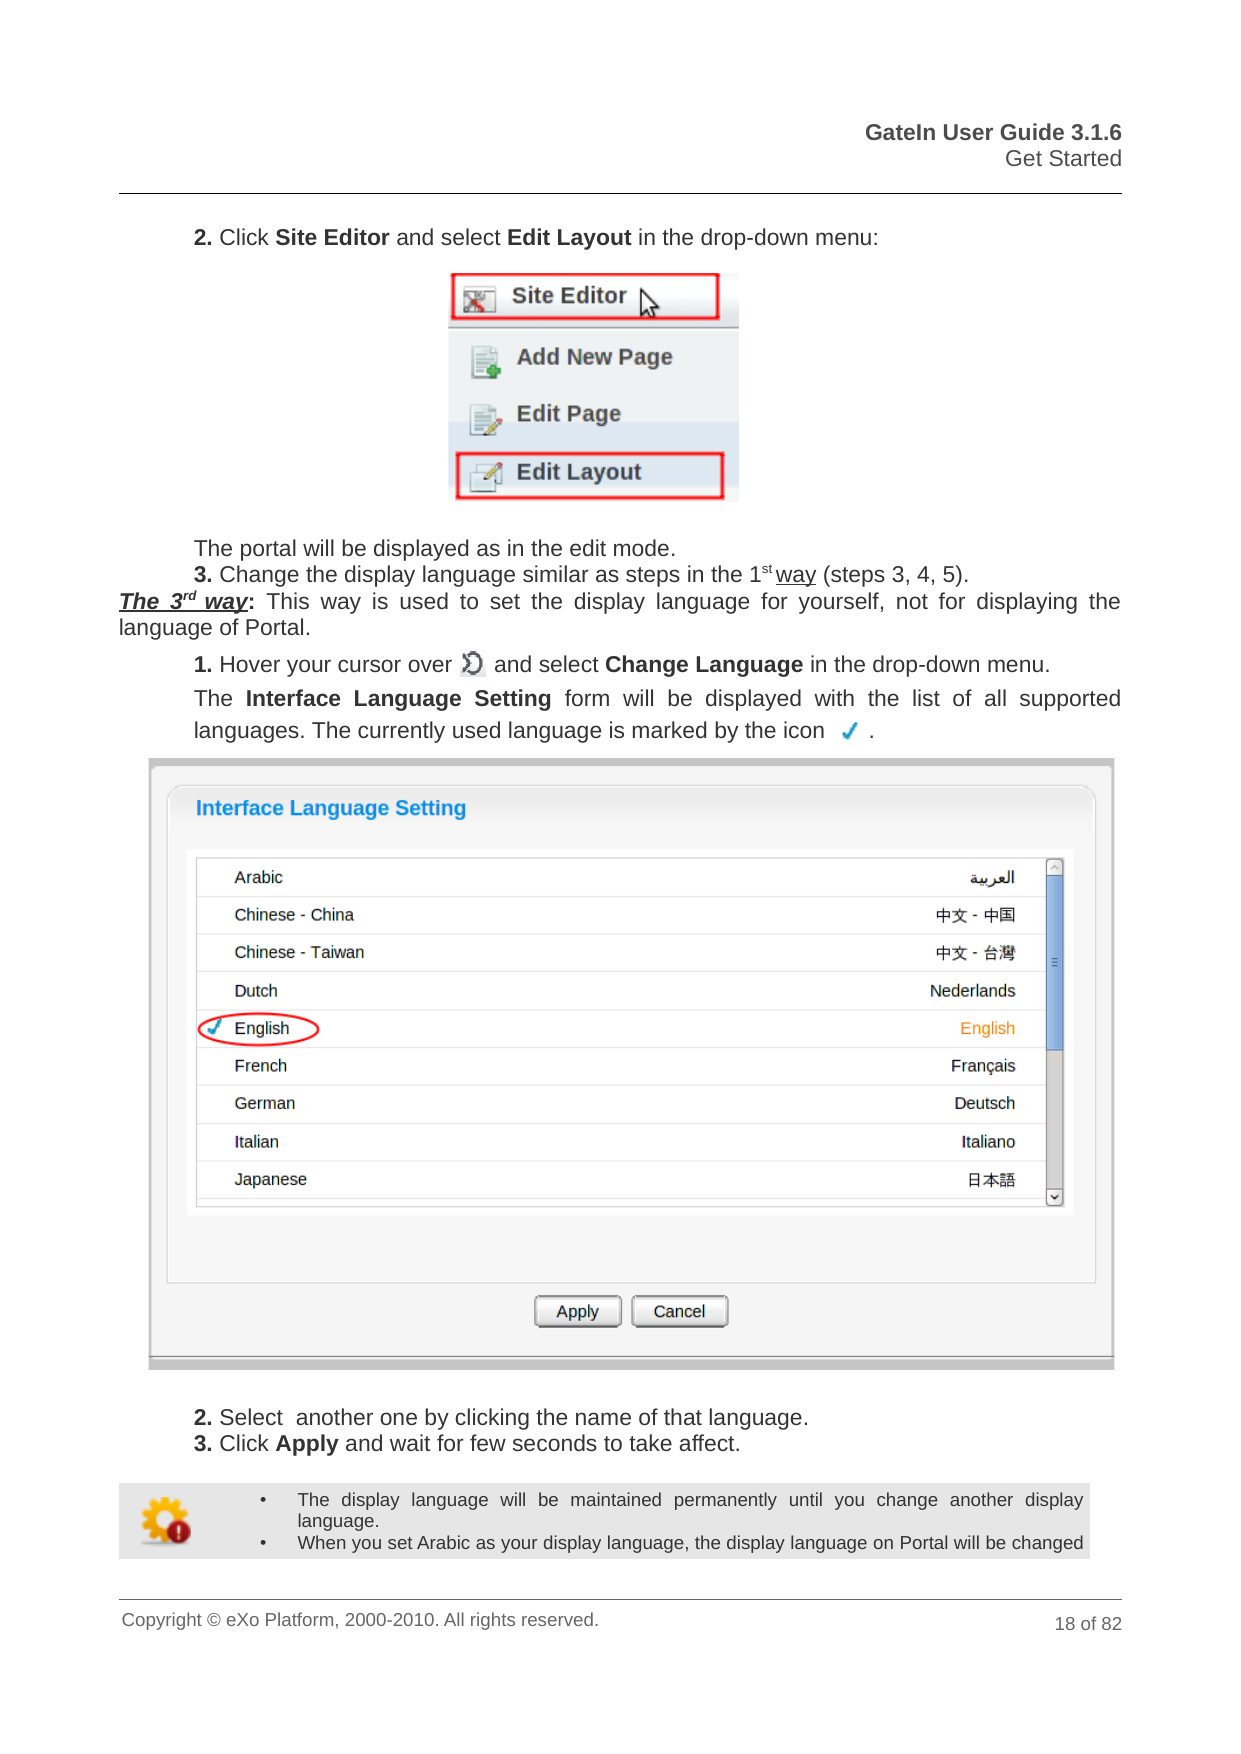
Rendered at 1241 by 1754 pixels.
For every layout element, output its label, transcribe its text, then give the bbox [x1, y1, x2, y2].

list 1. Hover your cursor overand select Change Language in the drop-down menu. [156, 642, 1122, 684]
picture [448, 273, 739, 502]
table_header [119, 1483, 217, 1559]
list The portal will be displayed as in the edit mode. [156, 535, 1122, 561]
picture [459, 649, 487, 677]
list 3. Click Apply and wait for few seconds to take affect. [156, 1430, 1122, 1456]
picture [140, 1497, 191, 1547]
text The 3rd way: This way is used to set the display language for yourself, not for displaying the language of Portal. [118, 588, 1122, 640]
picture [838, 718, 861, 744]
list 3. Change the display language similar as steps in the 1st way (steps 3, 4, 5). [156, 561, 1122, 588]
picture [148, 758, 1115, 1370]
list The Interface Language Setting form will be displayed with the list of all supported languages. The currently used language is marked by the icon . [156, 684, 1122, 751]
list 2. Click Site Editor and select Edit Layout in the drop-down menu: [156, 223, 1122, 250]
list 2. Select another one by clicking the name of that language. [156, 1404, 1122, 1430]
table_header The display language will be maintained permanently until you change another display language. When you set Arabic as your display language, the display language on Portal will be changed [217, 1483, 1090, 1559]
